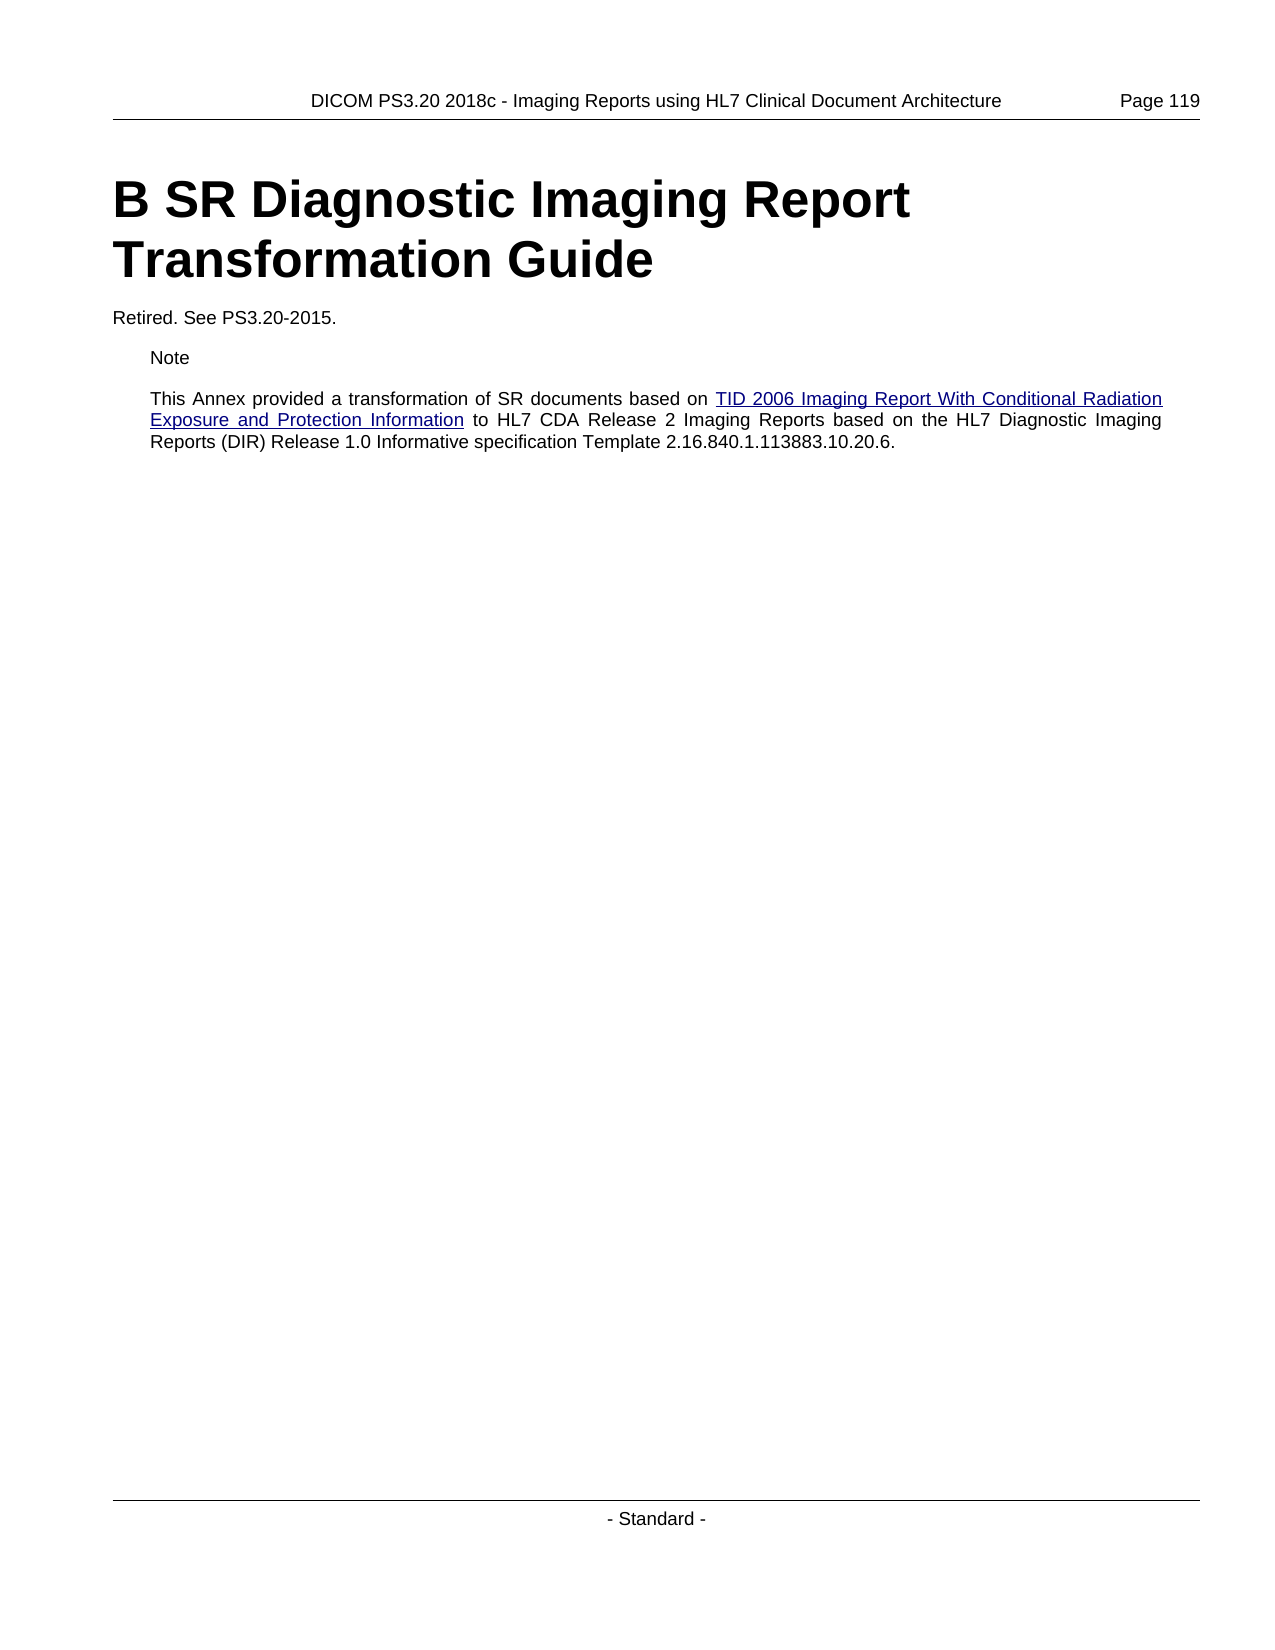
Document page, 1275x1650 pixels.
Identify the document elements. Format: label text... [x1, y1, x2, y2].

text This Annex provided a transformation of SR documents based on TID 2006 Imaging Report With Conditional Radiation Exposure and Protection Information to HL7 CDA Release 2 Imaging Reports based on the HL7 Diagnostic Imaging Reports (DIR) Release 1.0 Informative specification Template 2.16.840.1.113883.10.20.6. [150, 387, 1162, 452]
text B SR Diagnostic Imaging Report Transformation Guide [112, 169, 1200, 288]
text Note [150, 347, 1162, 368]
text Retired. See PS3.20-2015. [112, 307, 1200, 328]
